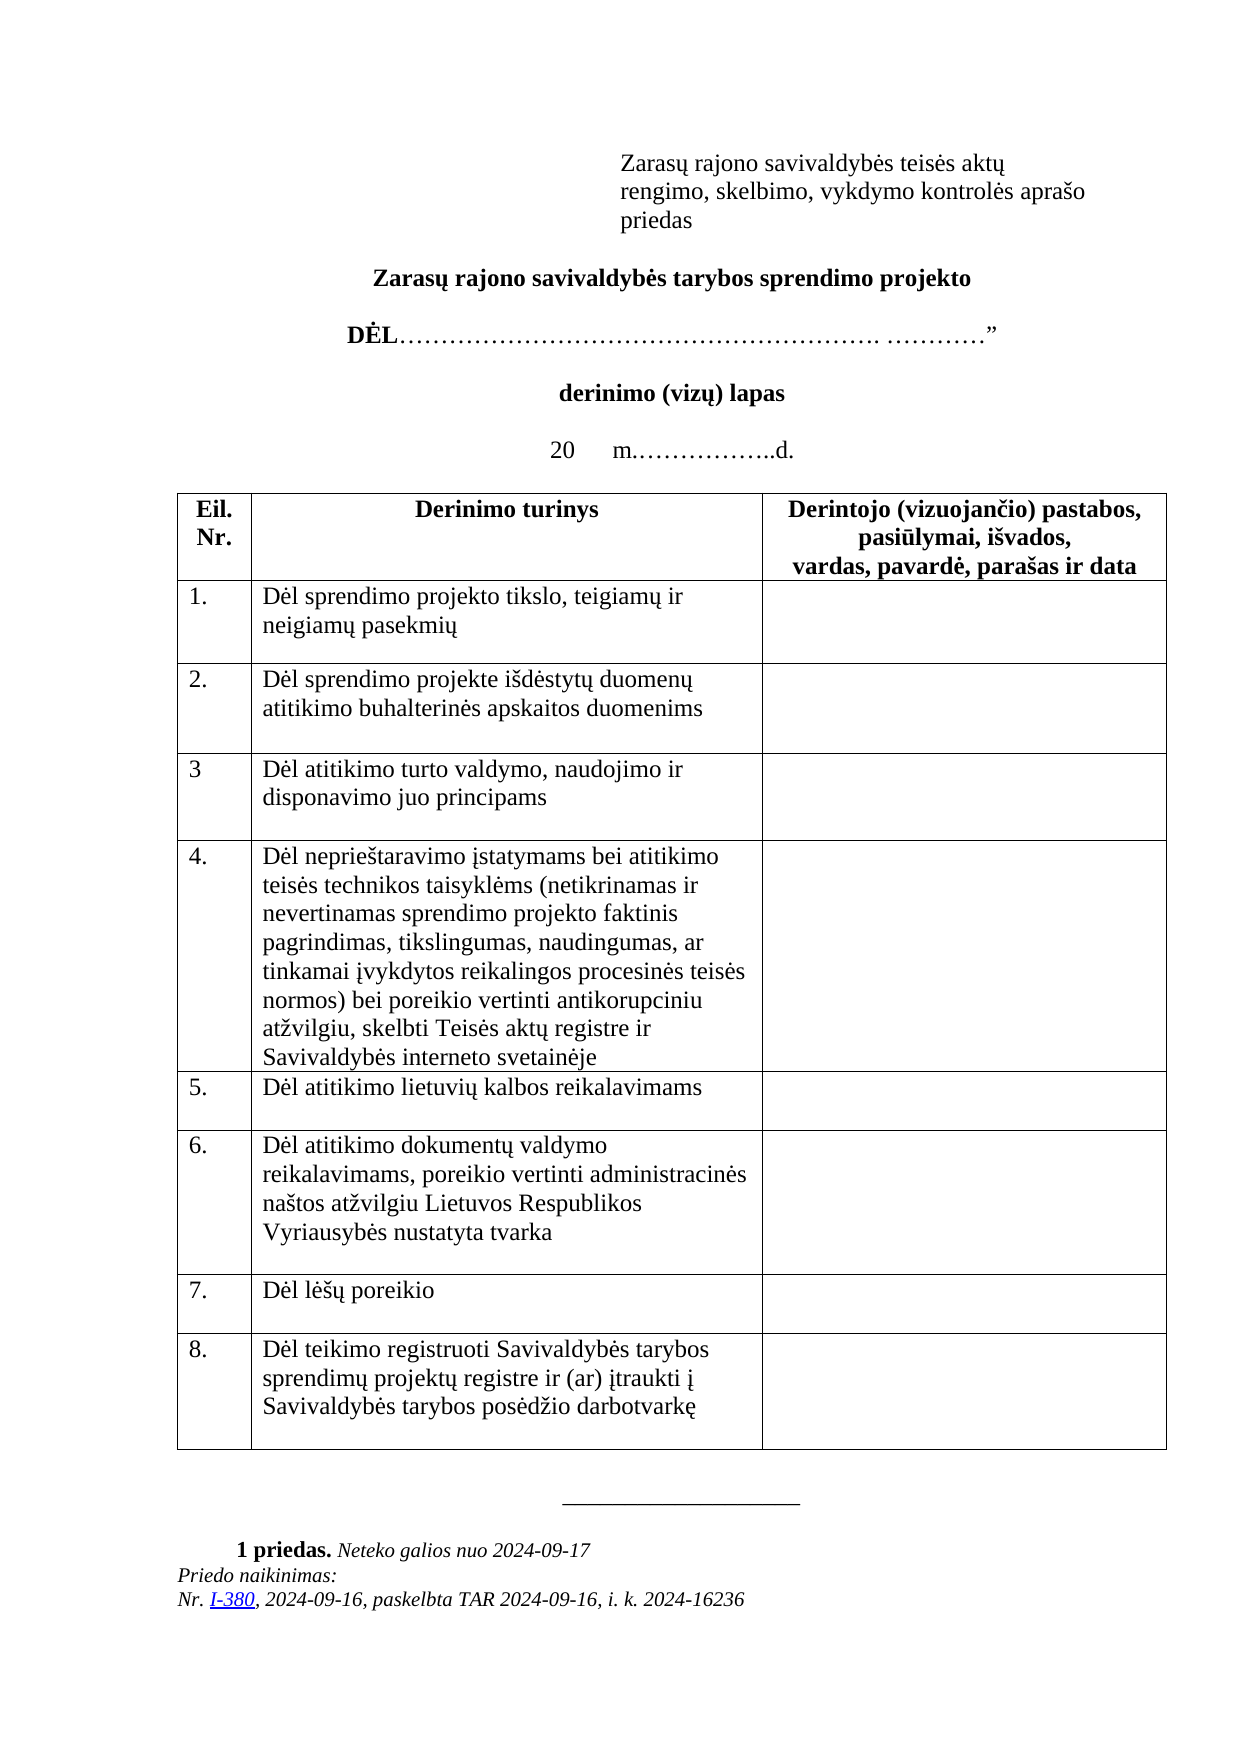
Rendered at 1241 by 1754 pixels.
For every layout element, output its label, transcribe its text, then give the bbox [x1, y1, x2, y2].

table_cell [763, 664, 1166, 753]
table_cell 1. [178, 581, 251, 663]
text rengimo, skelbimo, vykdymo kontrolės aprašo [620, 176, 1167, 205]
table_cell 5. [178, 1072, 251, 1129]
table_cell 4. [178, 841, 251, 1071]
table_cell [763, 841, 1166, 1071]
table_cell Dėl teikimo registruoti Savivaldybės tarybos sprendimų projektų registre ir (ar) įtraukti į Savivaldybės tarybos posėdžio darbotvarkę [252, 1334, 762, 1449]
table_cell Dėl atitikimo turto valdymo, naudojimo ir disponavimo juo principams [252, 754, 762, 840]
text Nr. I-380, 2024-09-16, paskelbta TAR 2024-09-16, i. k. 2024-16236 [177, 1587, 1167, 1611]
text 20 m.……………..d. [177, 435, 1167, 464]
table_cell 2. [178, 664, 251, 753]
table_cell [763, 754, 1166, 840]
table_cell Dėl neprieštaravimo įstatymams bei atitikimo teisės technikos taisyklėms (netikrinamas ir nevertinamas sprendimo projekto faktinis pagrindimas, tikslingumas, naudingumas, ar tinkamai įvykdytos reikalingos procesinės teisės normos) bei poreikio vertinti antikorupciniu atžvilgiu, skelbti Teisės aktų registre ir Savivaldybės interneto svetainėje [252, 841, 762, 1071]
table_cell Dėl sprendimo projekte išdėstytų duomenų atitikimo buhalterinės apskaitos duomenims [252, 664, 762, 753]
table_header Eil. Nr. [178, 494, 251, 580]
table_cell 8. [178, 1334, 251, 1449]
text 1 priedas. Neteko galios nuo 2024-09-17 [177, 1536, 1167, 1562]
table_cell 3 [178, 754, 251, 840]
table_header Derintojo (vizuojančio) pastabos, pasiūlymai, išvados, vardas, pavardė, parašas ir data [763, 494, 1166, 580]
table_cell [763, 1072, 1166, 1129]
text Zarasų rajono savivaldybės teisės aktų [620, 148, 1167, 176]
table_cell Dėl lėšų poreikio [252, 1275, 762, 1333]
text Zarasų rajono savivaldybės tarybos sprendimo projekto [177, 263, 1167, 291]
table_cell [763, 1275, 1166, 1333]
table_cell 7. [178, 1275, 251, 1333]
text ___________________ [177, 1479, 1167, 1507]
text priedas [620, 205, 1167, 234]
table_header Derinimo turinys [252, 494, 762, 580]
text Priedo naikinimas: [177, 1562, 1167, 1587]
text derinimo (vizų) lapas [177, 378, 1167, 406]
table_cell [763, 1131, 1166, 1274]
text DĖL…………………………………………………. …………” [177, 320, 1167, 349]
table_cell 6. [178, 1131, 251, 1274]
table_cell [763, 581, 1166, 663]
table_cell Dėl sprendimo projekto tikslo, teigiamų ir neigiamų pasekmių [252, 581, 762, 663]
table_cell Dėl atitikimo lietuvių kalbos reikalavimams [252, 1072, 762, 1129]
table_cell [763, 1334, 1166, 1449]
table_cell Dėl atitikimo dokumentų valdymo reikalavimams, poreikio vertinti administracinės naštos atžvilgiu Lietuvos Respublikos Vyriausybės nustatyta tvarka [252, 1131, 762, 1274]
